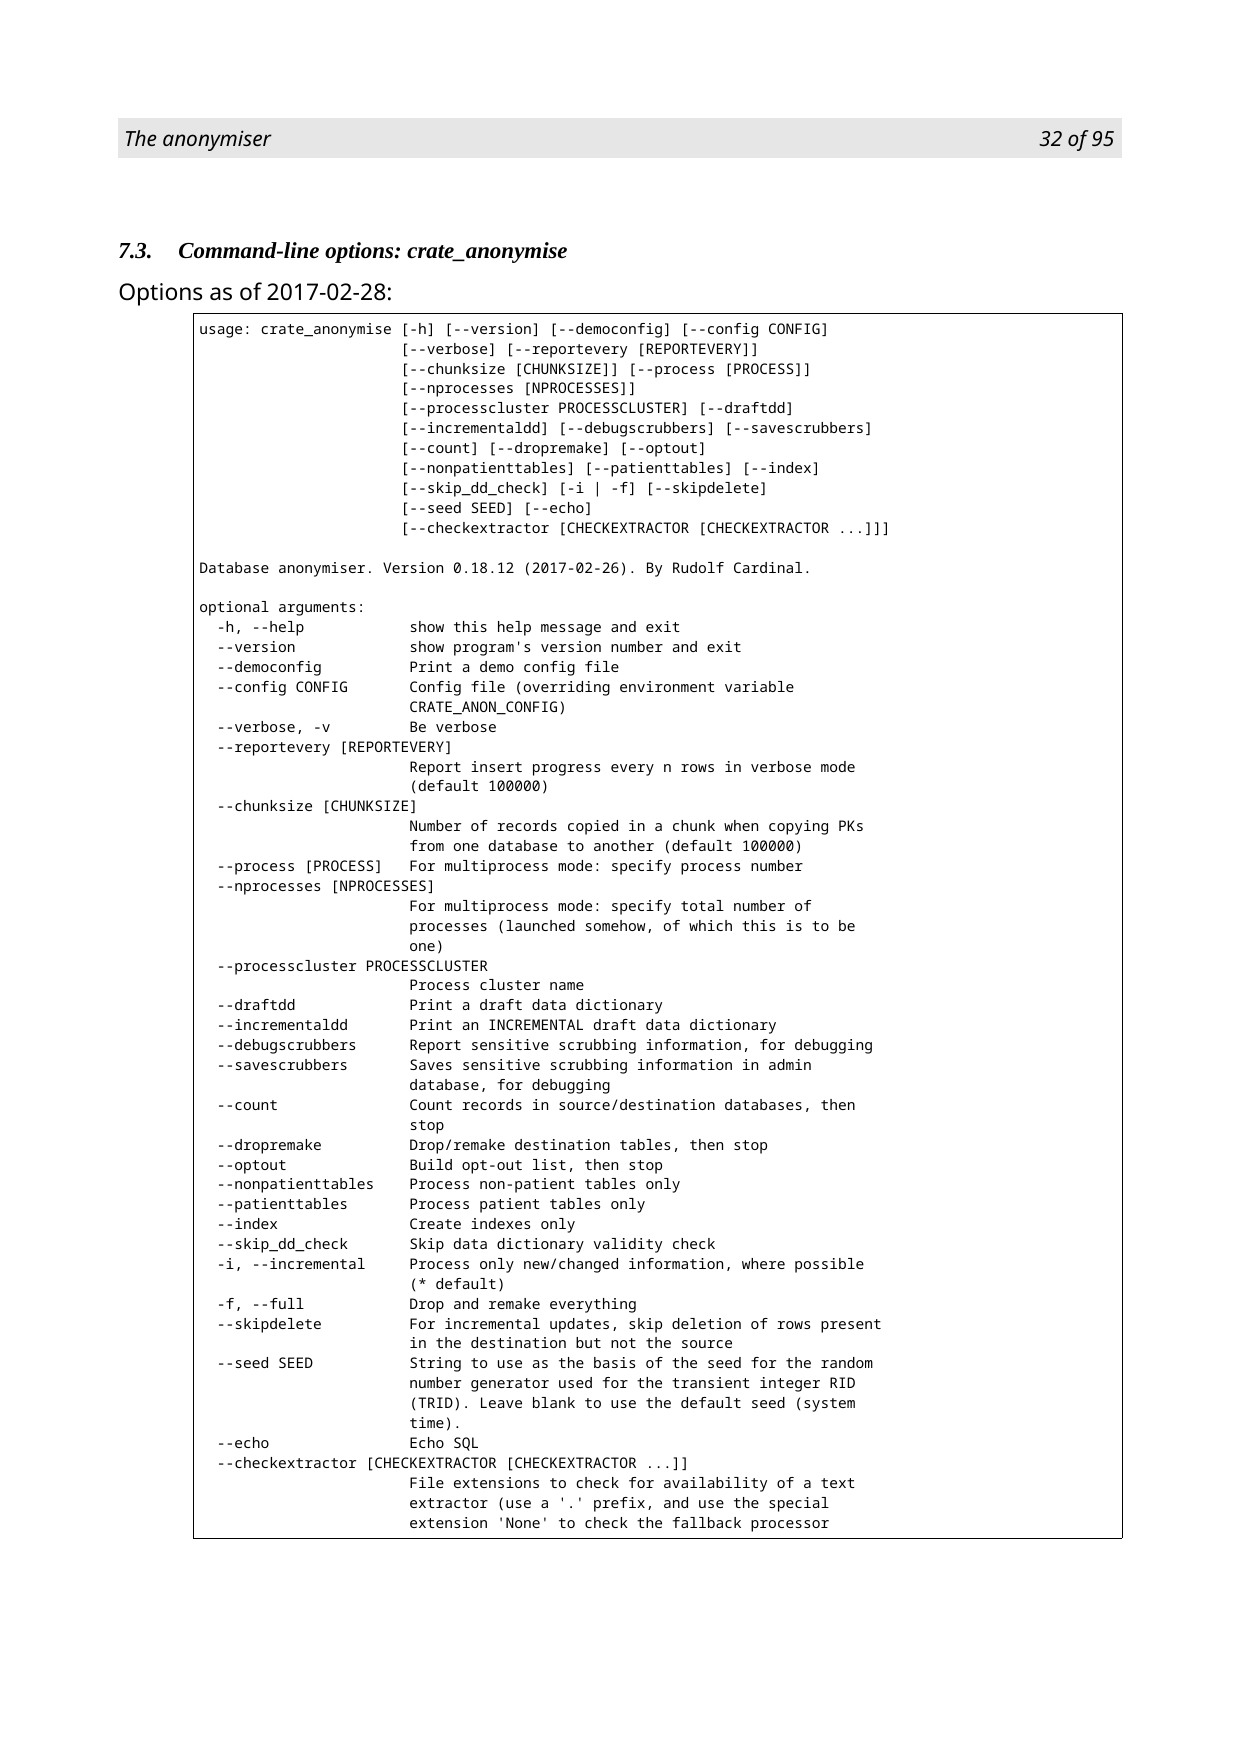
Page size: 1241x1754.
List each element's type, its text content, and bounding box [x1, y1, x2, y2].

table_header usage: crate_anonymise [-h] [--version] [--democonfig] [--config CONFIG] [--verbose] [--reportevery [REPORTEVERY]] [--chunksize [CHUNKSIZE]] [--process [PROCESS]] [--nprocesses [NPROCESSES]] [--processcluster PROCESSCLUSTER] [--draftdd] [--incrementaldd] [--debugscrubbers] [--savescrubbers] [--count] [--dropremake] [--optout] [--nonpatienttables] [--patienttables] [--index] [--skip_dd_check] [-i | -f] [--skipdelete] [--seed SEED] [--echo] [--checkextractor [CHECKEXTRACTOR [CHECKEXTRACTOR ...]]] Database anonymiser. Version 0.18.12 (2017-02-26). By Rudolf Cardinal. optional arguments: -h, --help show this help message and exit --version show program's version number and exit --democonfig Print a demo config file --config CONFIG Config file (overriding environment variable CRATE_ANON_CONFIG) --verbose, -v Be verbose --reportevery [REPORTEVERY] Report insert progress every n rows in verbose mode (default 100000) --chunksize [CHUNKSIZE] Number of records copied in a chunk when copying PKs from one database to another (default 100000) --process [PROCESS] For multiprocess mode: specify process number --nprocesses [NPROCESSES] For multiprocess mode: specify total number of processes (launched somehow, of which this is to be one) --processcluster PROCESSCLUSTER Process cluster name --draftdd Print a draft data dictionary --incrementaldd Print an INCREMENTAL draft data dictionary --debugscrubbers Report sensitive scrubbing information, for debugging --savescrubbers Saves sensitive scrubbing information in admin database, for debugging --count Count records in source/destination databases, then stop --dropremake Drop/remake destination tables, then stop --optout Build opt-out list, then stop --nonpatienttables Process non-patient tables only --patienttables Process patient tables only --index Create indexes only --skip_dd_check Skip data dictionary validity check -i, --incremental Process only new/changed information, where possible (* default) -f, --full Drop and remake everything --skipdelete For incremental updates, skip deletion of rows present in the destination but not the source --seed SEED String to use as the basis of the seed for the random number generator used for the transient integer RID (TRID). Leave blank to use the default seed (system time). --echo Echo SQL --checkextractor [CHECKEXTRACTOR [CHECKEXTRACTOR ...]] File extensions to check for availability of a text extractor (use a '.' prefix, and use the special extension 'None' to check the fallback processor [194, 314, 1122, 1538]
text Options as of 2017-02-28: [118, 276, 1122, 307]
subtitle Command-line options: crate_anonymise [118, 237, 1122, 263]
